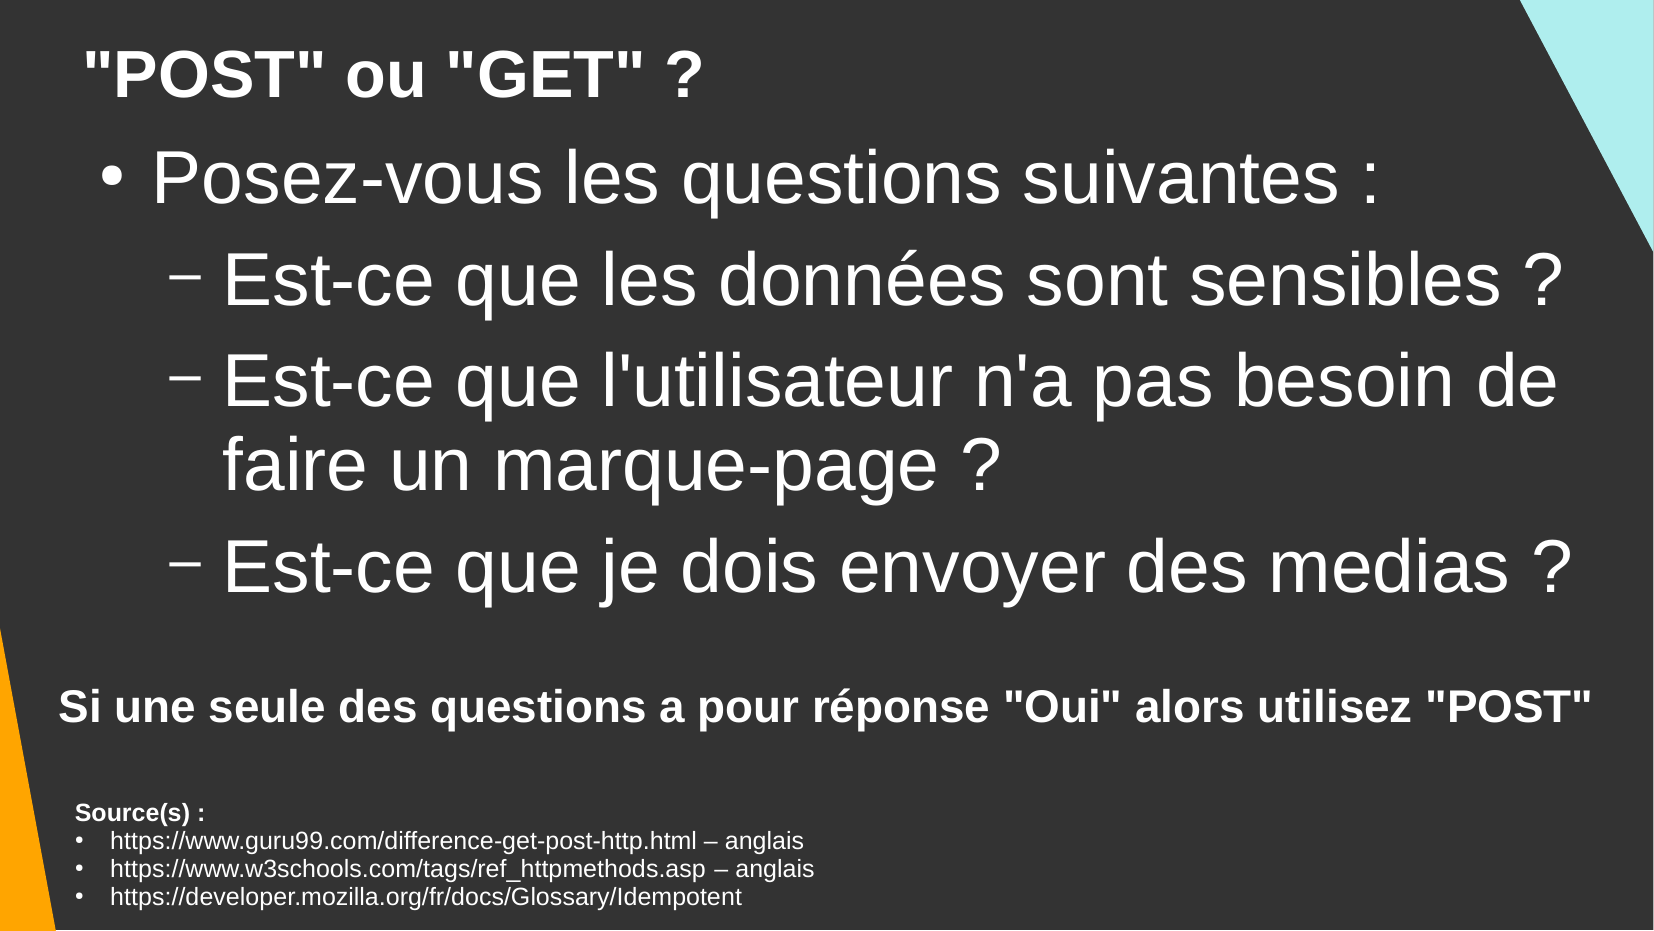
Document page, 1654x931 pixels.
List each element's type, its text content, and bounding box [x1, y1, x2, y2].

text_box Si une seule des questions a pour réponse "Oui" alors utilisez "POST" [29, 673, 1625, 745]
text_box [0, 628, 56, 931]
list Posez-vous les questions suivantes : Est-ce que les données sont sensibles ? Est-ce que l'utilisateur n'a pas besoin de faire un marque-page ? Est-ce que je dois envoyer des medias ? [80, 135, 1605, 638]
text_box Source(s) : https://www.guru99.com/difference-get-post-http.html – anglais https://www.w3schools.com/tags/ref_httpmethods.asp – anglais https://developer.mozilla.org/fr/docs/Glossary/Idempotent [60, 791, 1546, 919]
title "POST" ou "GET" ? [82, 37, 1571, 114]
text_box [1519, 0, 1654, 254]
